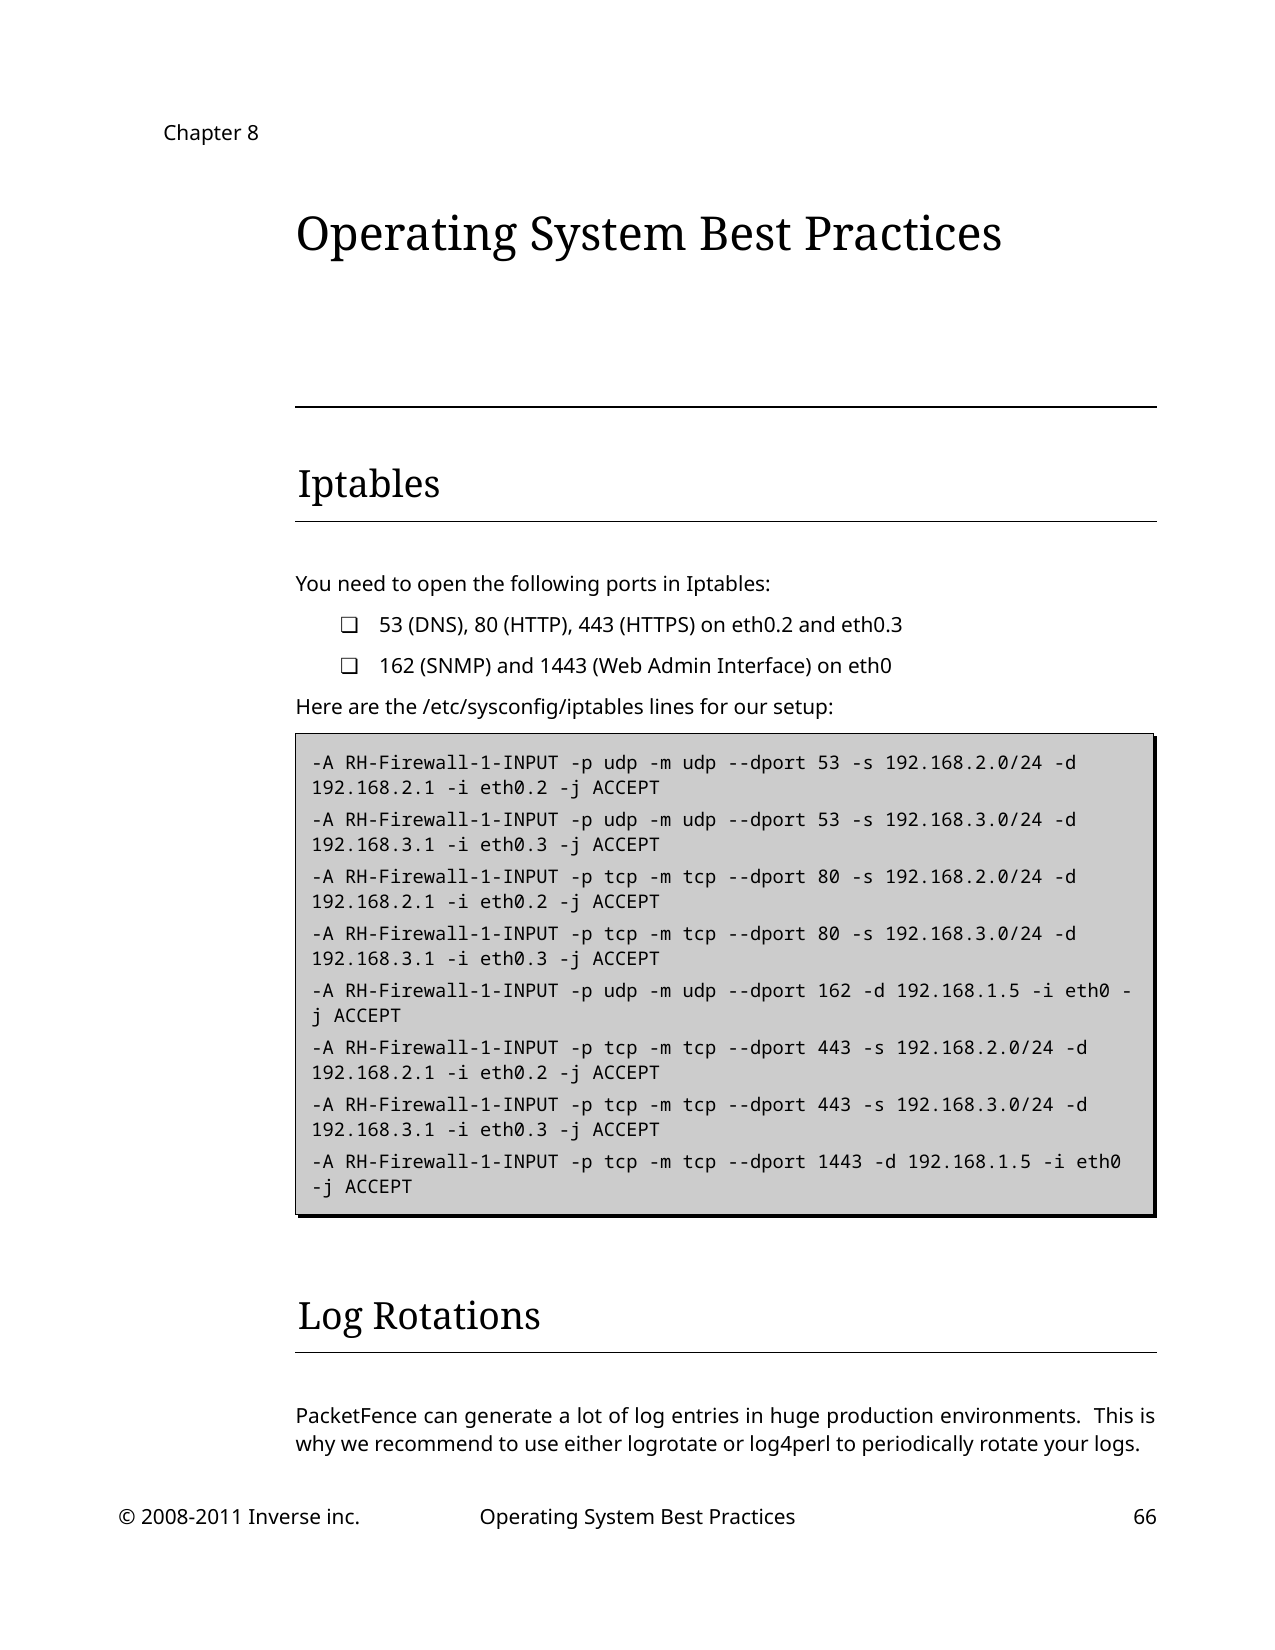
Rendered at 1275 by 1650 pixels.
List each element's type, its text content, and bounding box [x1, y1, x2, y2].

subtitle Iptables [295, 458, 1157, 521]
text -A RH-Firewall-1-INPUT -p udp -m udp --dport 162 -d 192.168.1.5 -i eth0 -j ACCEPT [296, 961, 1153, 1018]
subtitle Operating System Best Practices [295, 201, 1157, 406]
list ❏ 162 (SNMP) and 1443 (Web Admin Interface) on eth0 [340, 651, 1157, 680]
list ❏ 53 (DNS), 80 (HTTP), 443 (HTTPS) on eth0.2 and eth0.3 [340, 610, 1157, 639]
text -A RH-Firewall-1-INPUT -p tcp -m tcp --dport 443 -s 192.168.3.0/24 -d 192.168.3.1 -i eth0.3 -j ACCEPT [296, 1075, 1153, 1132]
text -A RH-Firewall-1-INPUT -p tcp -m tcp --dport 80 -s 192.168.3.0/24 -d 192.168.3.1 -i eth0.3 -j ACCEPT [296, 904, 1153, 961]
text -A RH-Firewall-1-INPUT -p tcp -m tcp --dport 80 -s 192.168.2.0/24 -d 192.168.2.1 -i eth0.2 -j ACCEPT [296, 847, 1153, 904]
subtitle Log Rotations [295, 1289, 1157, 1352]
text -A RH-Firewall-1-INPUT -p tcp -m tcp --dport 443 -s 192.168.2.0/24 -d 192.168.2.1 -i eth0.2 -j ACCEPT [296, 1018, 1153, 1075]
text -A RH-Firewall-1-INPUT -p udp -m udp --dport 53 -s 192.168.2.0/24 -d 192.168.2.1 -i eth0.2 -j ACCEPT [296, 734, 1153, 790]
list Here are the /etc/sysconfig/iptables lines for our setup: [295, 692, 1157, 721]
text PacketFence can generate a lot of log entries in huge production environments. This is why we recommend to use either logrotate or log4perl to periodically rotate your logs. [295, 1401, 1157, 1458]
text -A RH-Firewall-1-INPUT -p tcp -m tcp --dport 1443 -d 192.168.1.5 -i eth0 -j ACCEPT [296, 1132, 1153, 1214]
text You need to open the following ports in Iptables: [295, 569, 1157, 598]
text -A RH-Firewall-1-INPUT -p udp -m udp --dport 53 -s 192.168.3.0/24 -d 192.168.3.1 -i eth0.3 -j ACCEPT [296, 790, 1153, 847]
